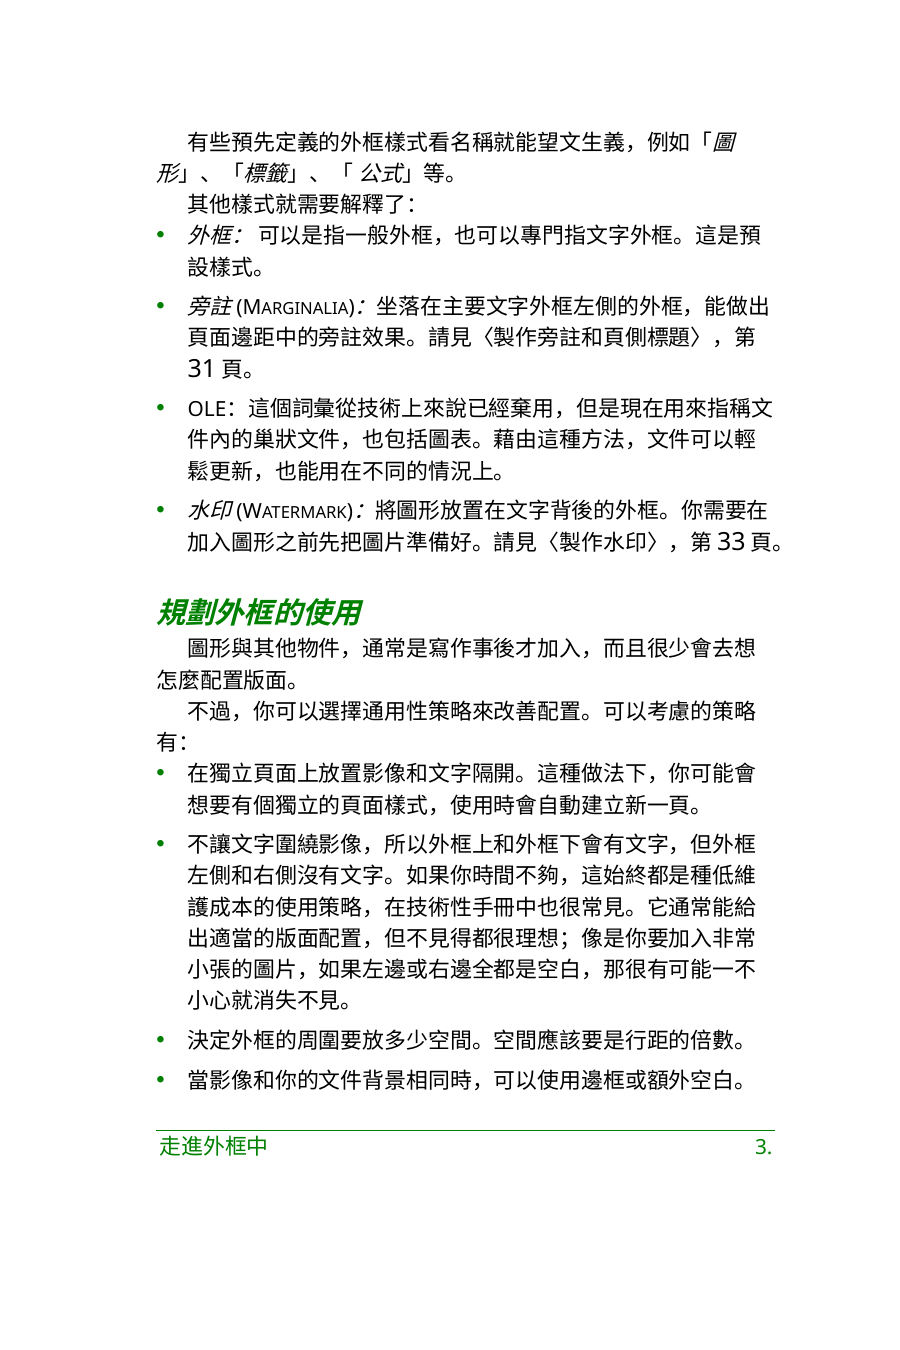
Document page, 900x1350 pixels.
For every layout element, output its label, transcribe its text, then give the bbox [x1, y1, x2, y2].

list OLE：這個詞彙從技術上來說已經棄用，但是現在用來指稱文件內的巢狀文件，也包括圖表。藉由這種方法，文件可以輕鬆更新，也能用在不同的情況上。 [156, 392, 775, 485]
text 其他樣式就需要解釋了： [156, 187, 775, 219]
list 決定外框的周圍要放多少空間。空間應該要是行距的倍數。 [156, 1023, 775, 1055]
subtitle 規劃外框的使用 [156, 589, 775, 632]
list 旁註 (Marginalia)：坐落在主要文字外框左側的外框，能做出頁面邊距中的旁註效果。請見〈製作旁註與頁側標題〉，第25頁。 [156, 289, 775, 383]
list 不讓文字圍繞影像，所以外框上和外框下會有文字，但外框左側和右側沒有文字。如果你時間不夠，這始終都是種低維護成本的使用策略，在技術性手冊中也很常見。它通常能給出適當的版面配置，但不見得都很理想；像是你要加入非常小張的圖片，如果左邊或右邊全都是空白，那很有可能一不小心就消失不見。 [156, 828, 775, 1015]
text 有些預先定義的外框樣式看名稱就能望文生義，例如「圖形」、「標籤」、「 公式」等。 [156, 125, 775, 187]
text 圖形與其他物件，通常是寫作事後才加入，而且很少會去想怎麼配置版面。 [156, 632, 775, 694]
list 外框： 可以是指一般外框，也可以專門指文字外框。這是預設樣式。 [156, 219, 775, 281]
text 不過，你可以選擇通用性策略來改善配置。可以考慮的策略有： [156, 694, 775, 757]
list 在獨立頁面上放置影像和文字隔開。這種做法下，你可能會想要有個獨立的頁面樣式，使用時會自動建立新一頁。 [156, 757, 775, 819]
list 當影像和你的文件背景相同時，可以使用邊框或額外空白。 [156, 1063, 775, 1094]
list 水印 (Watermark)：將圖形放置在文字背後的外框。你需要在加入圖形之前先把圖片準備好。請見〈製作水印〉，第26頁。 [156, 494, 775, 556]
